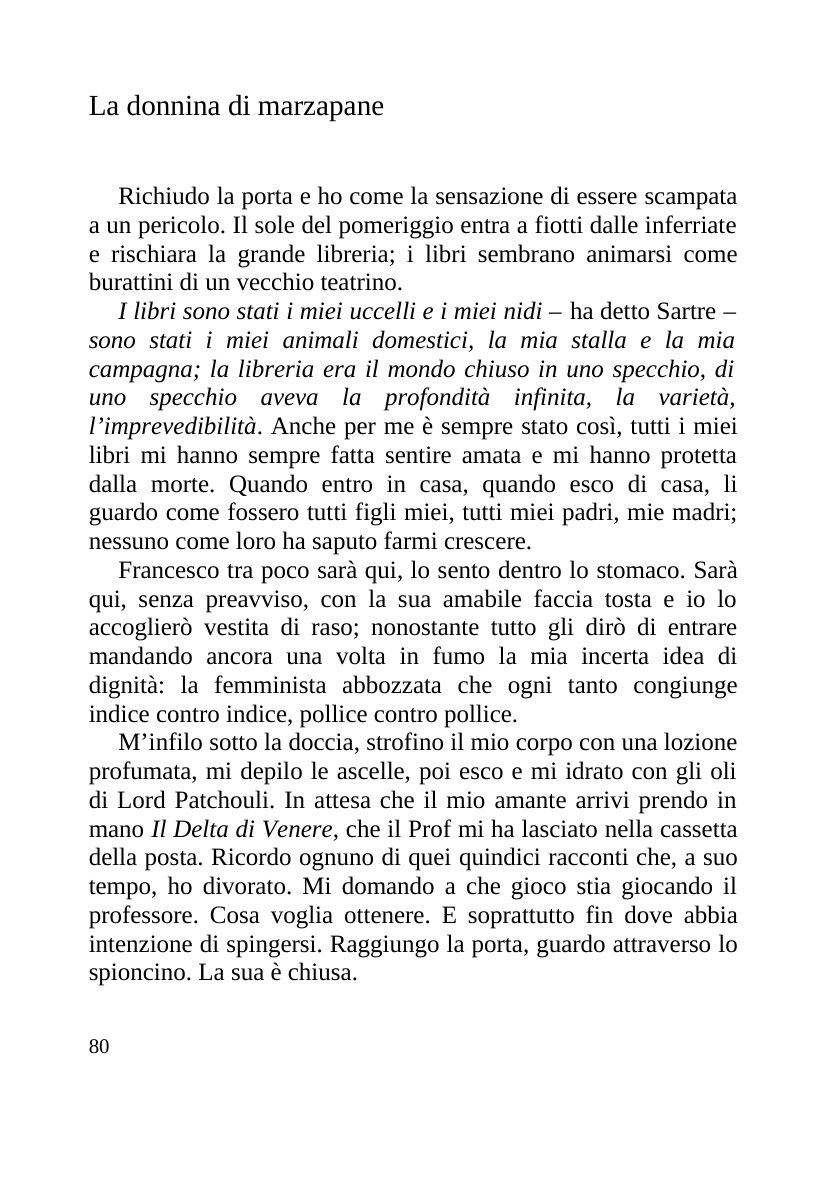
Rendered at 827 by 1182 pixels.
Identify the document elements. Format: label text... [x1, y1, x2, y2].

text Richiudo la porta e ho come la sensazione di essere scampata a un pericolo. Il sole del pomeriggio entra a fiotti dalle inferriate e rischiara la grande libreria; i libri sembrano animarsi come burattini di un vecchio teatrino. [88, 181, 738, 296]
text I libri sono stati i miei uccelli e i miei nidi – ha detto Sartre – sono stati i miei animali domestici, la mia stalla e la mia campagna; la libreria era il mondo chiuso in uno specchio, di uno specchio aveva la profondità infinita, la varietà, l’imprevedibilità. Anche per me è sempre stato così, tutti i miei libri mi hanno sempre fatta sentire amata e mi hanno protetta dalla morte. Quando entro in casa, quando esco di casa, li guardo come fossero tutti figli miei, tutti miei padri, mie madri; nessuno come loro ha saputo farmi crescere. [88, 296, 738, 555]
text M’infilo sotto la doccia, strofino il mio corpo con una lozione profumata, mi depilo le ascelle, poi esco e mi idrato con gli oli di Lord Patchouli. In attesa che il mio amante arrivi prendo in mano Il Delta di Venere, che il Prof mi ha lasciato nella cassetta della posta. Ricordo ognuno di quei quindici racconti che, a suo tempo, ho divorato. Mi domando a che gioco stia giocando il professore. Cosa voglia ottenere. E soprattutto fin dove abbia intenzione di spingersi. Raggiungo la porta, guardo attraverso lo spioncino. La sua è chiusa. [88, 727, 738, 986]
text La donnina di marzapane [88, 88, 738, 122]
text Francesco tra poco sarà qui, lo sento dentro lo stomaco. Sarà qui, senza preavviso, con la sua amabile faccia tosta e io lo accoglierò vestita di raso; nonostante tutto gli dirò di entrare mandando ancora una volta in fumo la mia incerta idea di dignità: la femminista abbozzata che ogni tanto congiunge indice contro indice, pollice contro pollice. [88, 555, 738, 727]
